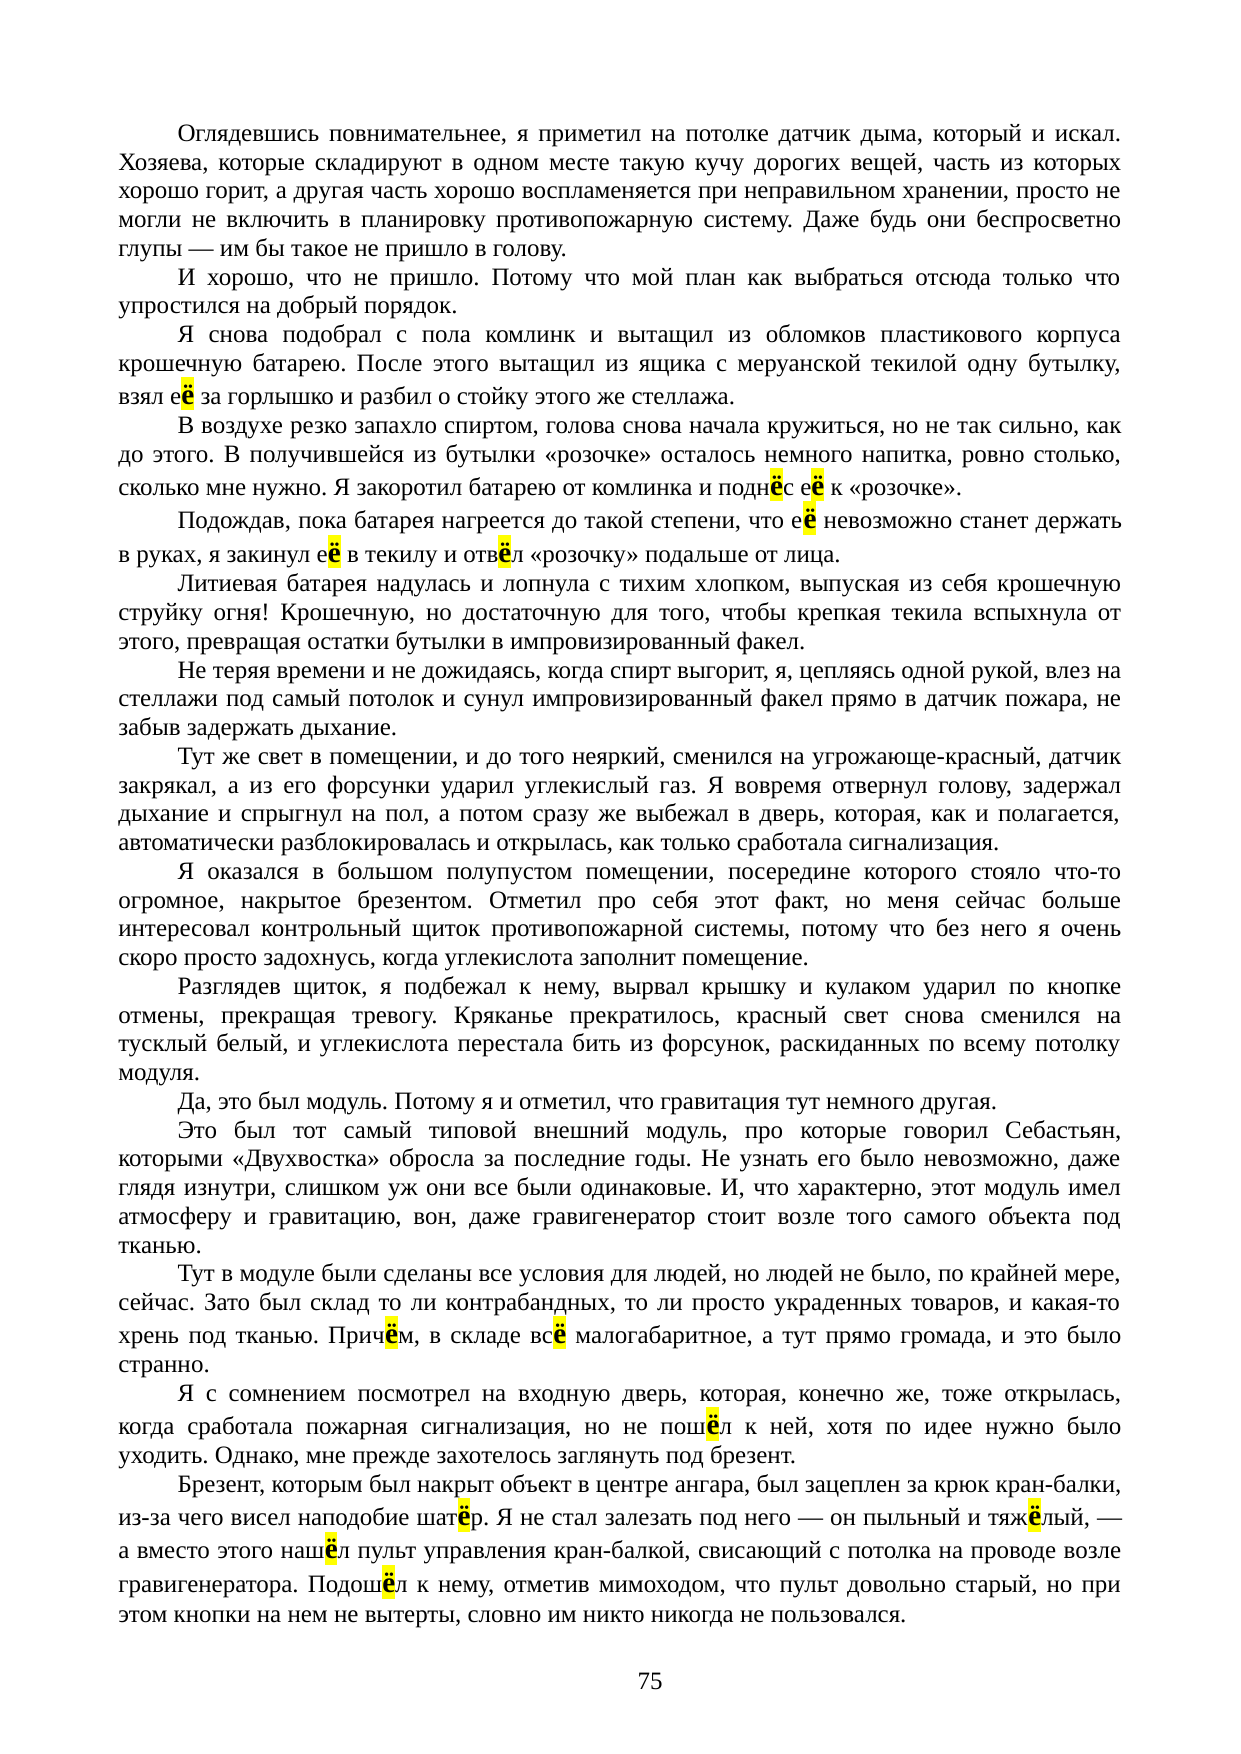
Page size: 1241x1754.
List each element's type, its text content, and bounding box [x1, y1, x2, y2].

text Это был тот самый типовой внешний модуль, про которые говорил Себастьян, которыми «Двухвостка» обросла за последние годы. Не узнать его было невозможно, даже глядя изнутри, слишком уж они все были одинаковые. И, что характерно, этот модуль имел атмосферу и гравитацию, вон, даже гравигенератор стоит возле того самого объекта под тканью. [118, 1115, 1122, 1258]
text Тут же свет в помещении, и до того неяркий, сменился на угрожающе-красный, датчик закрякал, а из его форсунки ударил углекислый газ. Я вовремя отвернул голову, задержал дыхание и спрыгнул на пол, а потом сразу же выбежал в дверь, которая, как и полагается, автоматически разблокировалась и открылась, как только сработала сигнализация. [118, 741, 1122, 856]
text Да, это был модуль. Потому я и отметил, что гравитация тут немного другая. [118, 1086, 1122, 1115]
text Не теряя времени и не дожидаясь, когда спирт выгорит, я, цепляясь одной рукой, влез на стеллажи под самый потолок и сунул импровизированный факел прямо в датчик пожара, не забыв задержать дыхание. [118, 655, 1122, 741]
text Оглядевшись повнимательнее, я приметил на потолке датчик дыма, который и искал. Хозяева, которые складируют в одном месте такую кучу дорогих вещей, часть из которых хорошо горит, а другая часть хорошо воспламеняется при неправильном хранении, просто не могли не включить в планировку противопожарную систему. Даже будь они беспросветно глупы — им бы такое не пришло в голову. [118, 118, 1122, 262]
text Разглядев щиток, я подбежал к нему, вырвал крышку и кулаком ударил по кнопке отмены, прекращая тревогу. Кряканье прекратилось, красный свет снова сменился на тусклый белый, и углекислота перестала бить из форсунок, раскиданных по всему потолку модуля. [118, 971, 1122, 1086]
text Я снова подобрал с пола комлинк и вытащил из обломков пластикового корпуса крошечную батарею. После этого вытащил из ящика с меруанской текилой одну бутылку, взял её за горлышко и разбил о стойку этого же стеллажа. [118, 319, 1122, 410]
text Брезент, которым был накрыт объект в центре ангара, был зацеплен за крюк кран-балки, из-за чего висел наподобие шатёр. Я не стал залезать под него — он пыльный и тяжёлый, — а вместо этого нашёл пульт управления кран-балкой, свисающий с потолка на проводе возле гравигенератора. Подошёл к нему, отметив мимоходом, что пульт довольно старый, но при этом кнопки на нем не вытерты, словно им никто никогда не пользовался. [118, 1469, 1122, 1627]
text И хорошо, что не пришло. Потому что мой план как выбраться отсюда только что упростился на добрый порядок. [118, 262, 1122, 319]
text В воздухе резко запахло спиртом, голова снова начала кружиться, но не так сильно, как до этого. В получившейся из бутылки «розочке» осталось немного напитка, ровно столько, сколько мне нужно. Я закоротил батарею от комлинка и поднёс её к «розочке». [118, 410, 1122, 501]
text Подождав, пока батарея нагреется до такой степени, что её невозможно станет держать в руках, я закинул её в текилу и отвёл «розочку» подальше от лица. [118, 501, 1122, 568]
text Тут в модуле были сделаны все условия для людей, но людей не было, по крайней мере, сейчас. Зато был склад то ли контрабандных, то ли просто украденных товаров, и какая-то хрень под тканью. Причём, в складе всё малогабаритное, а тут прямо громада, и это было странно. [118, 1258, 1122, 1378]
text Я с сомнением посмотрел на входную дверь, которая, конечно же, тоже открылась, когда сработала пожарная сигнализация, но не пошёл к ней, хотя по идее нужно было уходить. Однако, мне прежде захотелось заглянуть под брезент. [118, 1378, 1122, 1469]
text Литиевая батарея надулась и лопнула с тихим хлопком, выпуская из себя крошечную струйку огня! Крошечную, но достаточную для того, чтобы крепкая текила вспыхнула от этого, превращая остатки бутылки в импровизированный факел. [118, 568, 1122, 655]
text Я оказался в большом полупустом помещении, посередине которого стояло что-то огромное, накрытое брезентом. Отметил про себя этот факт, но меня сейчас больше интересовал контрольный щиток противопожарной системы, потому что без него я очень скоро просто задохнусь, когда углекислота заполнит помещение. [118, 856, 1122, 971]
